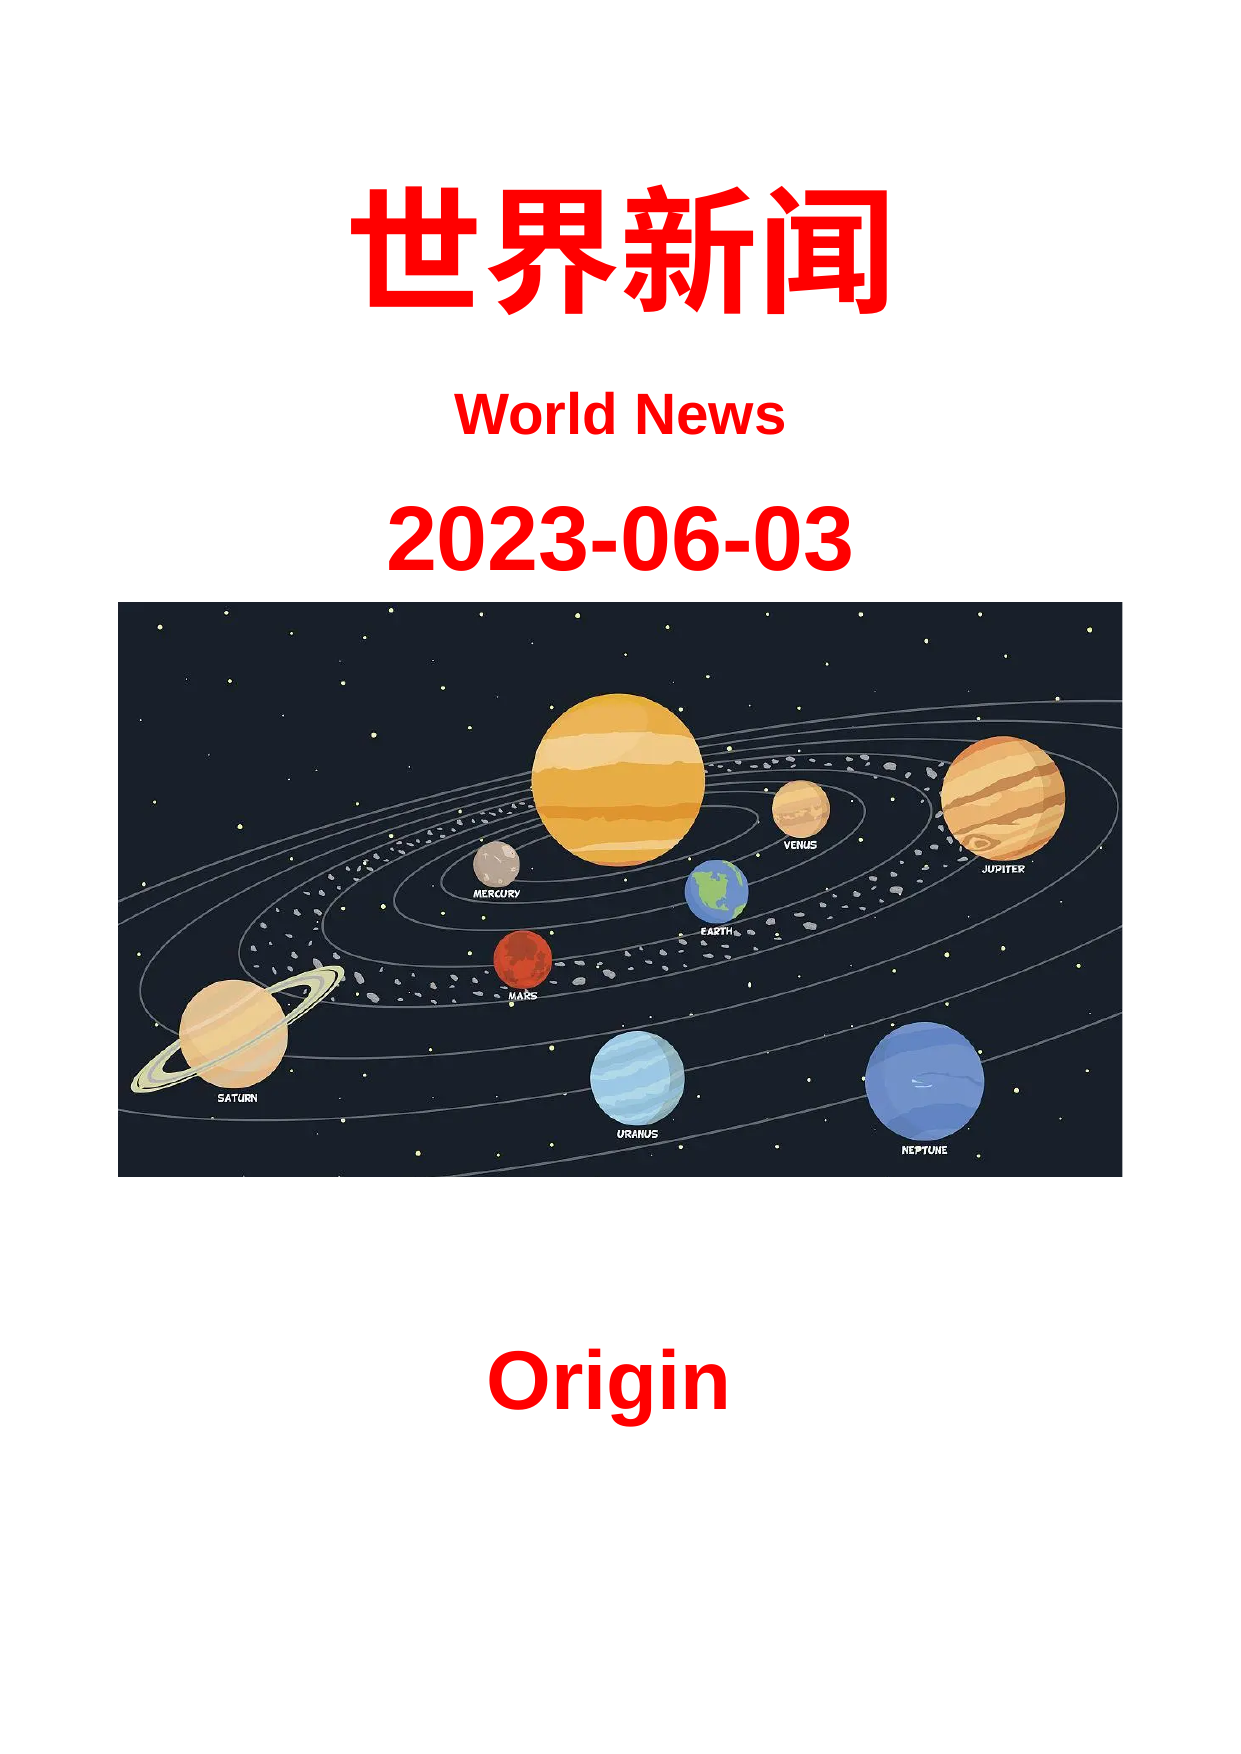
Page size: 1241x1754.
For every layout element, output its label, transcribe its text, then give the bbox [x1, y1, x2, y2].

subtitle Origin [118, 1331, 1122, 1427]
subtitle 2023-06-03 [118, 484, 1122, 590]
picture [118, 602, 1123, 1177]
subtitle 世界新闻 [118, 143, 1122, 342]
subtitle World News [118, 380, 1122, 447]
